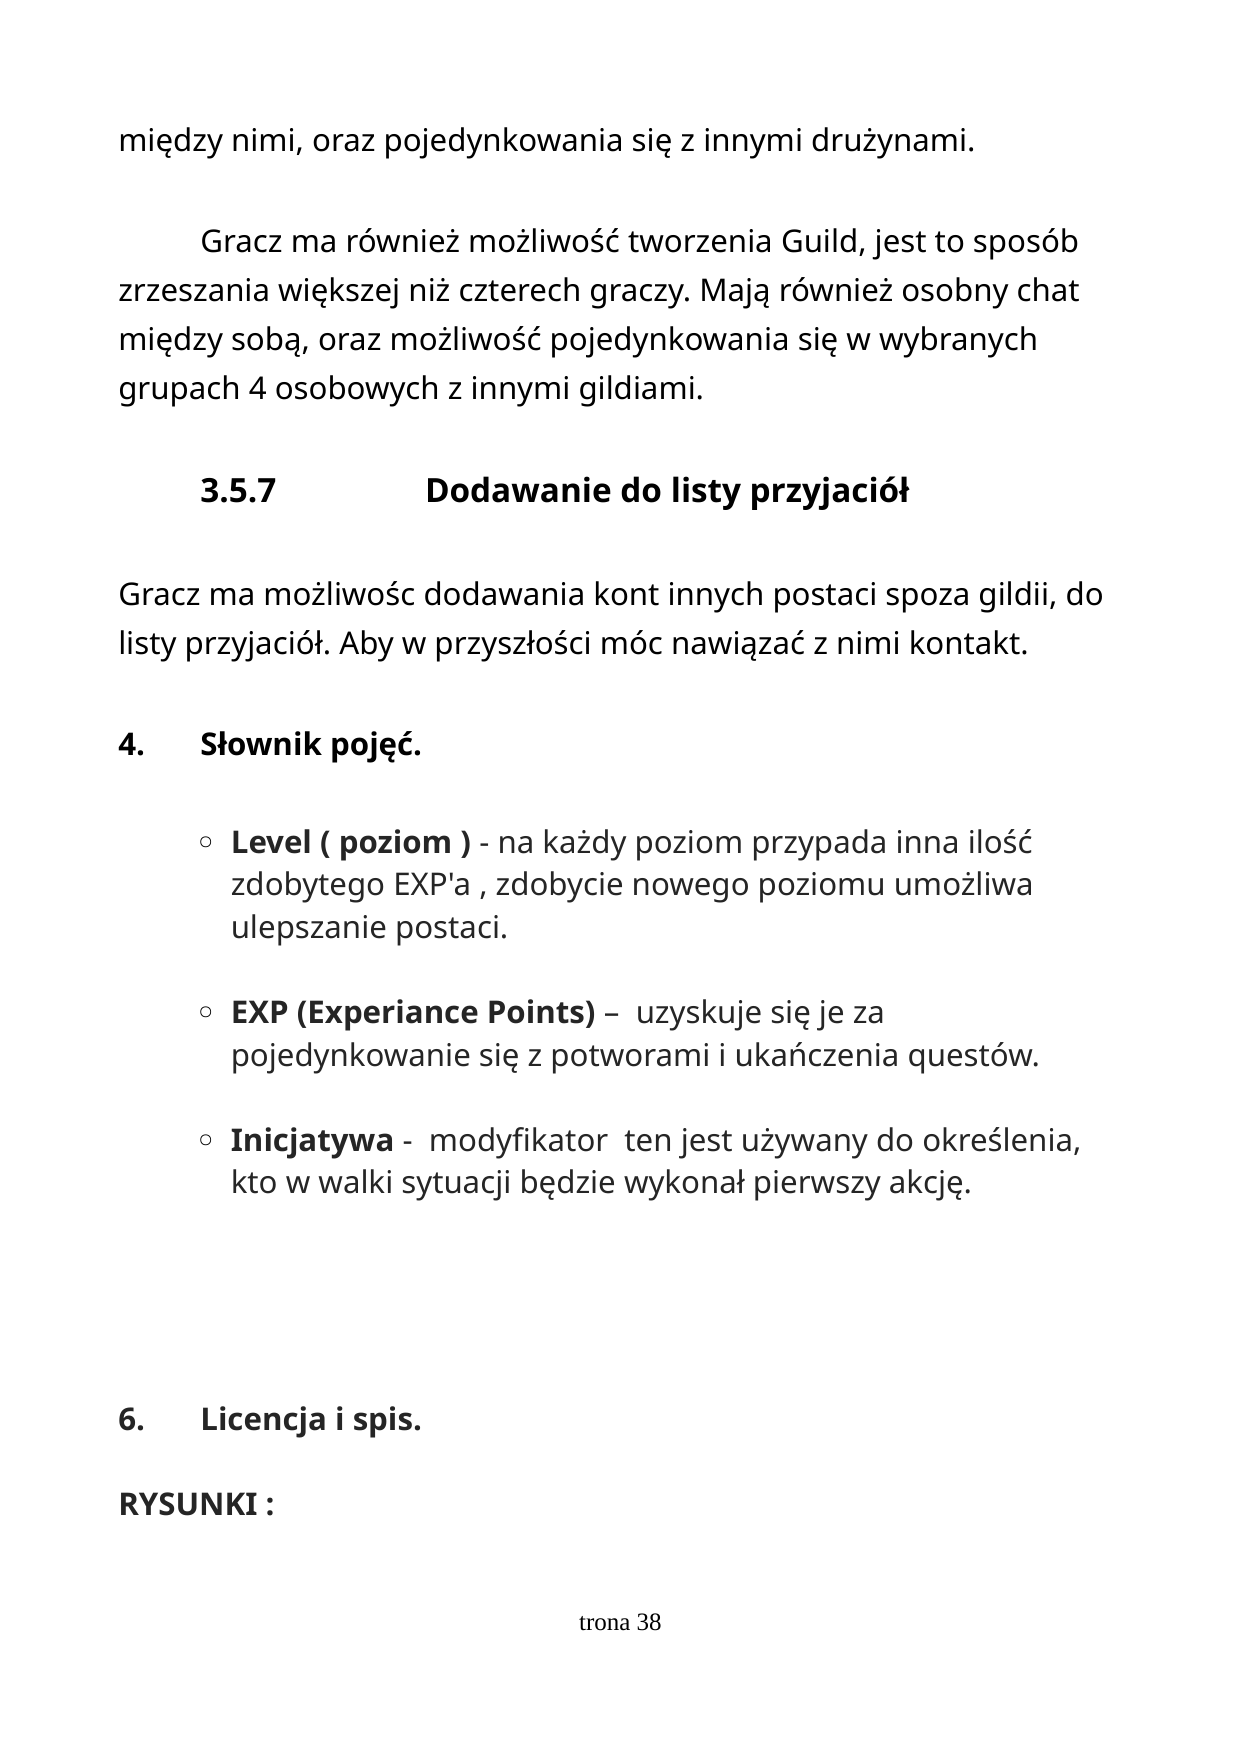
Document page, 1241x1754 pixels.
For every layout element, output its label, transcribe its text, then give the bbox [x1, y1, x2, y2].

text między nimi, oraz pojedynkowania się z innymi drużynami. [118, 118, 1122, 161]
text Gracz ma również możliwość tworzenia Guild, jest to sposób zrzeszania większej niż czterech graczy. Mają również osobny chat między sobą, oraz możliwość pojedynkowania się w wybranych grupach 4 osobowych z innymi gildiami. [118, 219, 1122, 409]
list 6. Licencja i spis. [118, 1397, 1122, 1439]
text 3.5.7 Dodawanie do listy przyjaciół [118, 467, 1122, 513]
list Level ( poziom ) - na każdy poziom przypada inna ilość zdobytego EXP'a , zdobycie nowego poziomu umożliwa ulepszanie postaci. [193, 820, 1122, 947]
list EXP (Experiance Points) – uzyskuje się je za pojedynkowanie się z potworami i ukańczenia questów. [193, 990, 1122, 1118]
list Inicjatywa - modyfikator ten jest używany do określenia, kto w walki sytuacji będzie wykonał pierwszy akcję. [193, 1118, 1122, 1203]
list RYSUNKI : [118, 1482, 1122, 1524]
text 4. Słownik pojęć. [118, 722, 1122, 764]
text Gracz ma możliwośc dodawania kont innych postaci spoza gildii, do listy przyjaciół. Aby w przyszłości móc nawiązać z nimi kontakt. [118, 572, 1122, 663]
